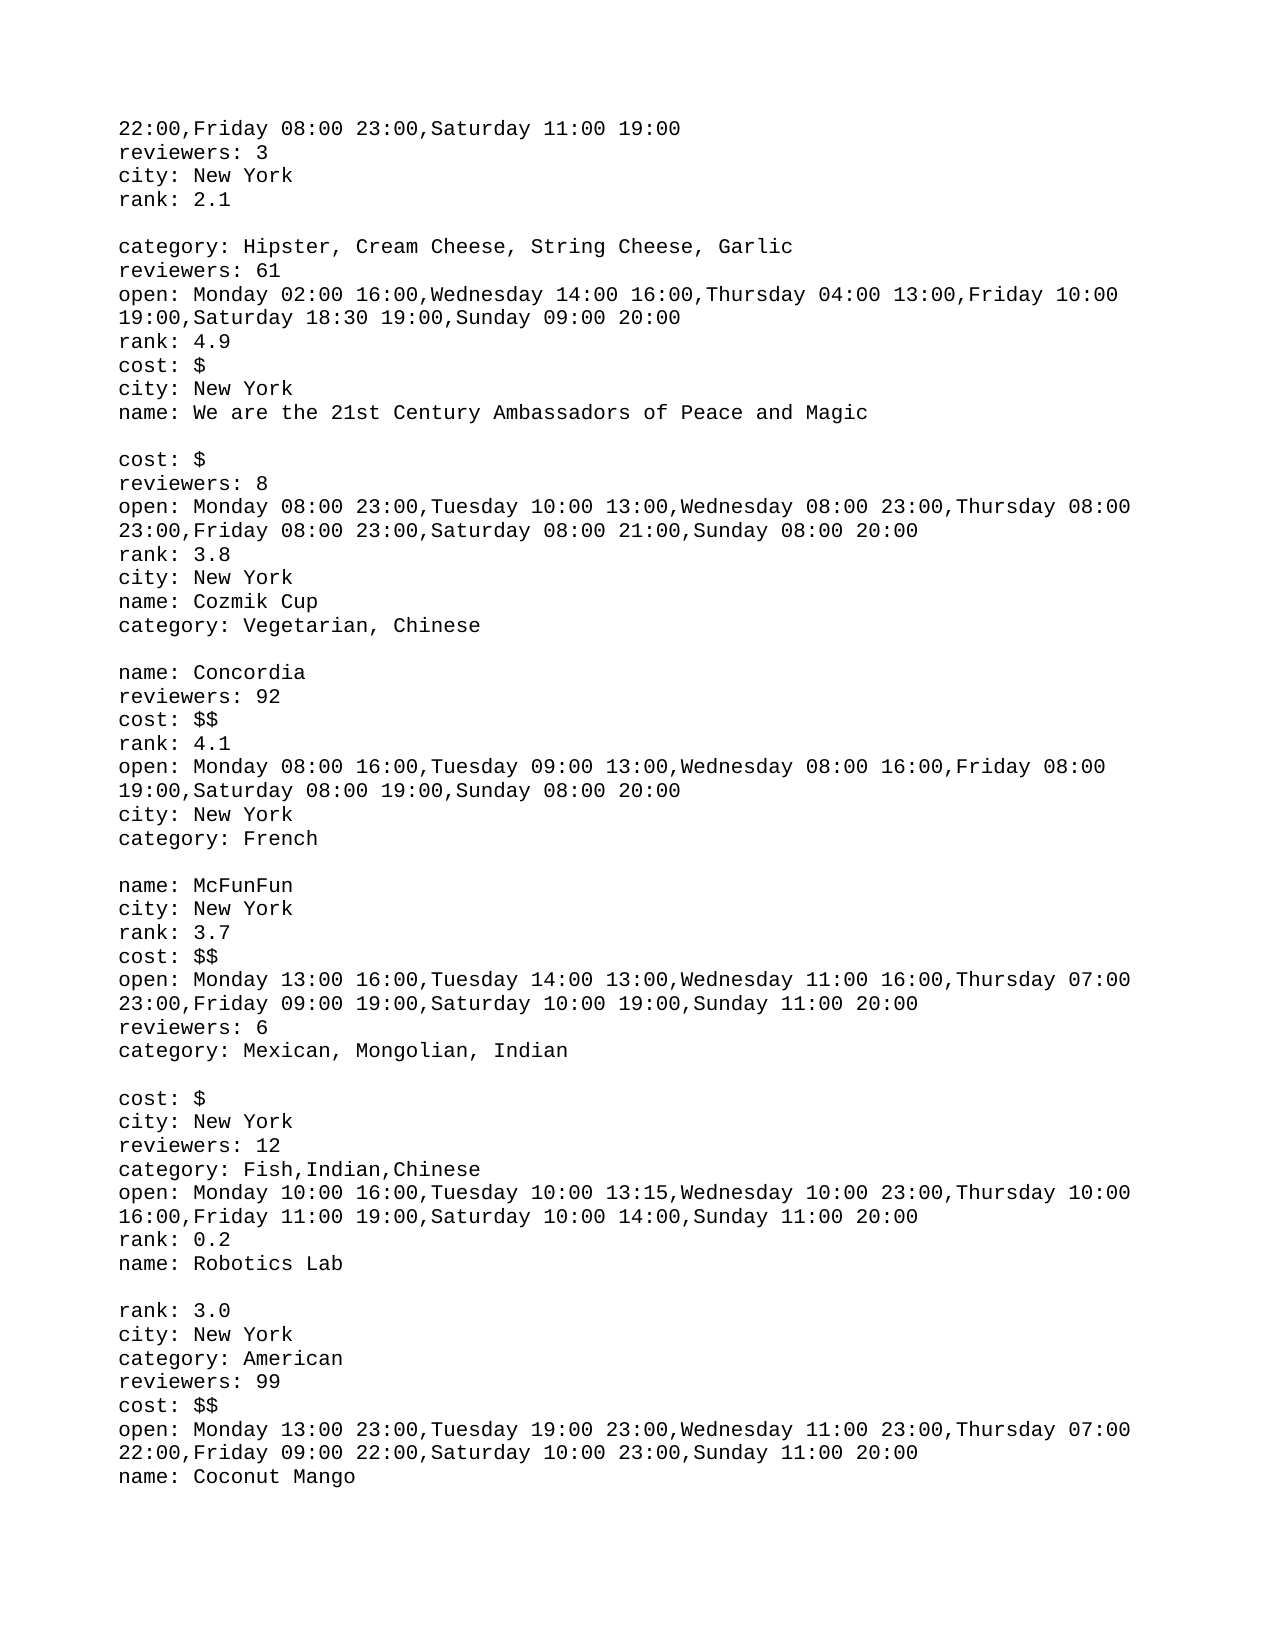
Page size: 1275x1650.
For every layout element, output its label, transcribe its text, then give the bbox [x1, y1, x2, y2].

text reviewers: 99 [118, 1371, 1157, 1395]
text rank: 3.8 [118, 544, 1157, 567]
text rank: 2.1 [118, 189, 1157, 213]
text city: New York [118, 165, 1157, 189]
text reviewers: 6 [118, 1017, 1157, 1040]
text reviewers: 12 [118, 1135, 1157, 1158]
text cost: $ [118, 354, 1157, 378]
text rank: 3.7 [118, 922, 1157, 946]
text reviewers: 61 [118, 260, 1157, 284]
text city: New York [118, 567, 1157, 591]
text name: We are the 21st Century Ambassadors of Peace and Magic [118, 402, 1157, 426]
text name: McFunFun [118, 875, 1157, 898]
text 22:00,Friday 08:00 23:00,Saturday 11:00 19:00 [118, 118, 1157, 142]
text city: New York [118, 898, 1157, 922]
text reviewers: 3 [118, 142, 1157, 165]
text rank: 4.9 [118, 331, 1157, 354]
text category: Vegetarian, Chinese [118, 615, 1157, 638]
text name: Concordia [118, 662, 1157, 686]
text reviewers: 8 [118, 473, 1157, 496]
text city: New York [118, 1324, 1157, 1348]
text category: American [118, 1348, 1157, 1371]
text cost: $ [118, 1088, 1157, 1111]
text cost: $$ [118, 1395, 1157, 1419]
text rank: 4.1 [118, 733, 1157, 757]
text category: French [118, 827, 1157, 851]
text name: Coconut Mango [118, 1466, 1157, 1489]
text rank: 0.2 [118, 1229, 1157, 1253]
text open: Monday 02:00 16:00,Wednesday 14:00 16:00,Thursday 04:00 13:00,Friday 10:00 19:00,Saturday 18:30 19:00,Sunday 09:00 20:00 [118, 284, 1157, 331]
text category: Hipster, Cream Cheese, String Cheese, Garlic [118, 236, 1157, 260]
text reviewers: 92 [118, 686, 1157, 709]
text rank: 3.0 [118, 1300, 1157, 1324]
text cost: $$ [118, 946, 1157, 969]
text city: New York [118, 1111, 1157, 1135]
text cost: $ [118, 449, 1157, 473]
text open: Monday 13:00 23:00,Tuesday 19:00 23:00,Wednesday 11:00 23:00,Thursday 07:00 22:00,Friday 09:00 22:00,Saturday 10:00 23:00,Sunday 11:00 20:00 [118, 1419, 1157, 1466]
text open: Monday 10:00 16:00,Tuesday 10:00 13:15,Wednesday 10:00 23:00,Thursday 10:00 16:00,Friday 11:00 19:00,Saturday 10:00 14:00,Sunday 11:00 20:00 [118, 1182, 1157, 1229]
text open: Monday 08:00 16:00,Tuesday 09:00 13:00,Wednesday 08:00 16:00,Friday 08:00 19:00,Saturday 08:00 19:00,Sunday 08:00 20:00 [118, 757, 1157, 804]
text city: New York [118, 378, 1157, 402]
text cost: $$ [118, 709, 1157, 733]
text category: Fish,Indian,Chinese [118, 1158, 1157, 1182]
text city: New York [118, 804, 1157, 827]
text open: Monday 13:00 16:00,Tuesday 14:00 13:00,Wednesday 11:00 16:00,Thursday 07:00 23:00,Friday 09:00 19:00,Saturday 10:00 19:00,Sunday 11:00 20:00 [118, 969, 1157, 1017]
text name: Cozmik Cup [118, 591, 1157, 615]
text name: Robotics Lab [118, 1253, 1157, 1277]
text open: Monday 08:00 23:00,Tuesday 10:00 13:00,Wednesday 08:00 23:00,Thursday 08:00 23:00,Friday 08:00 23:00,Saturday 08:00 21:00,Sunday 08:00 20:00 [118, 496, 1157, 544]
text category: Mexican, Mongolian, Indian [118, 1040, 1157, 1064]
